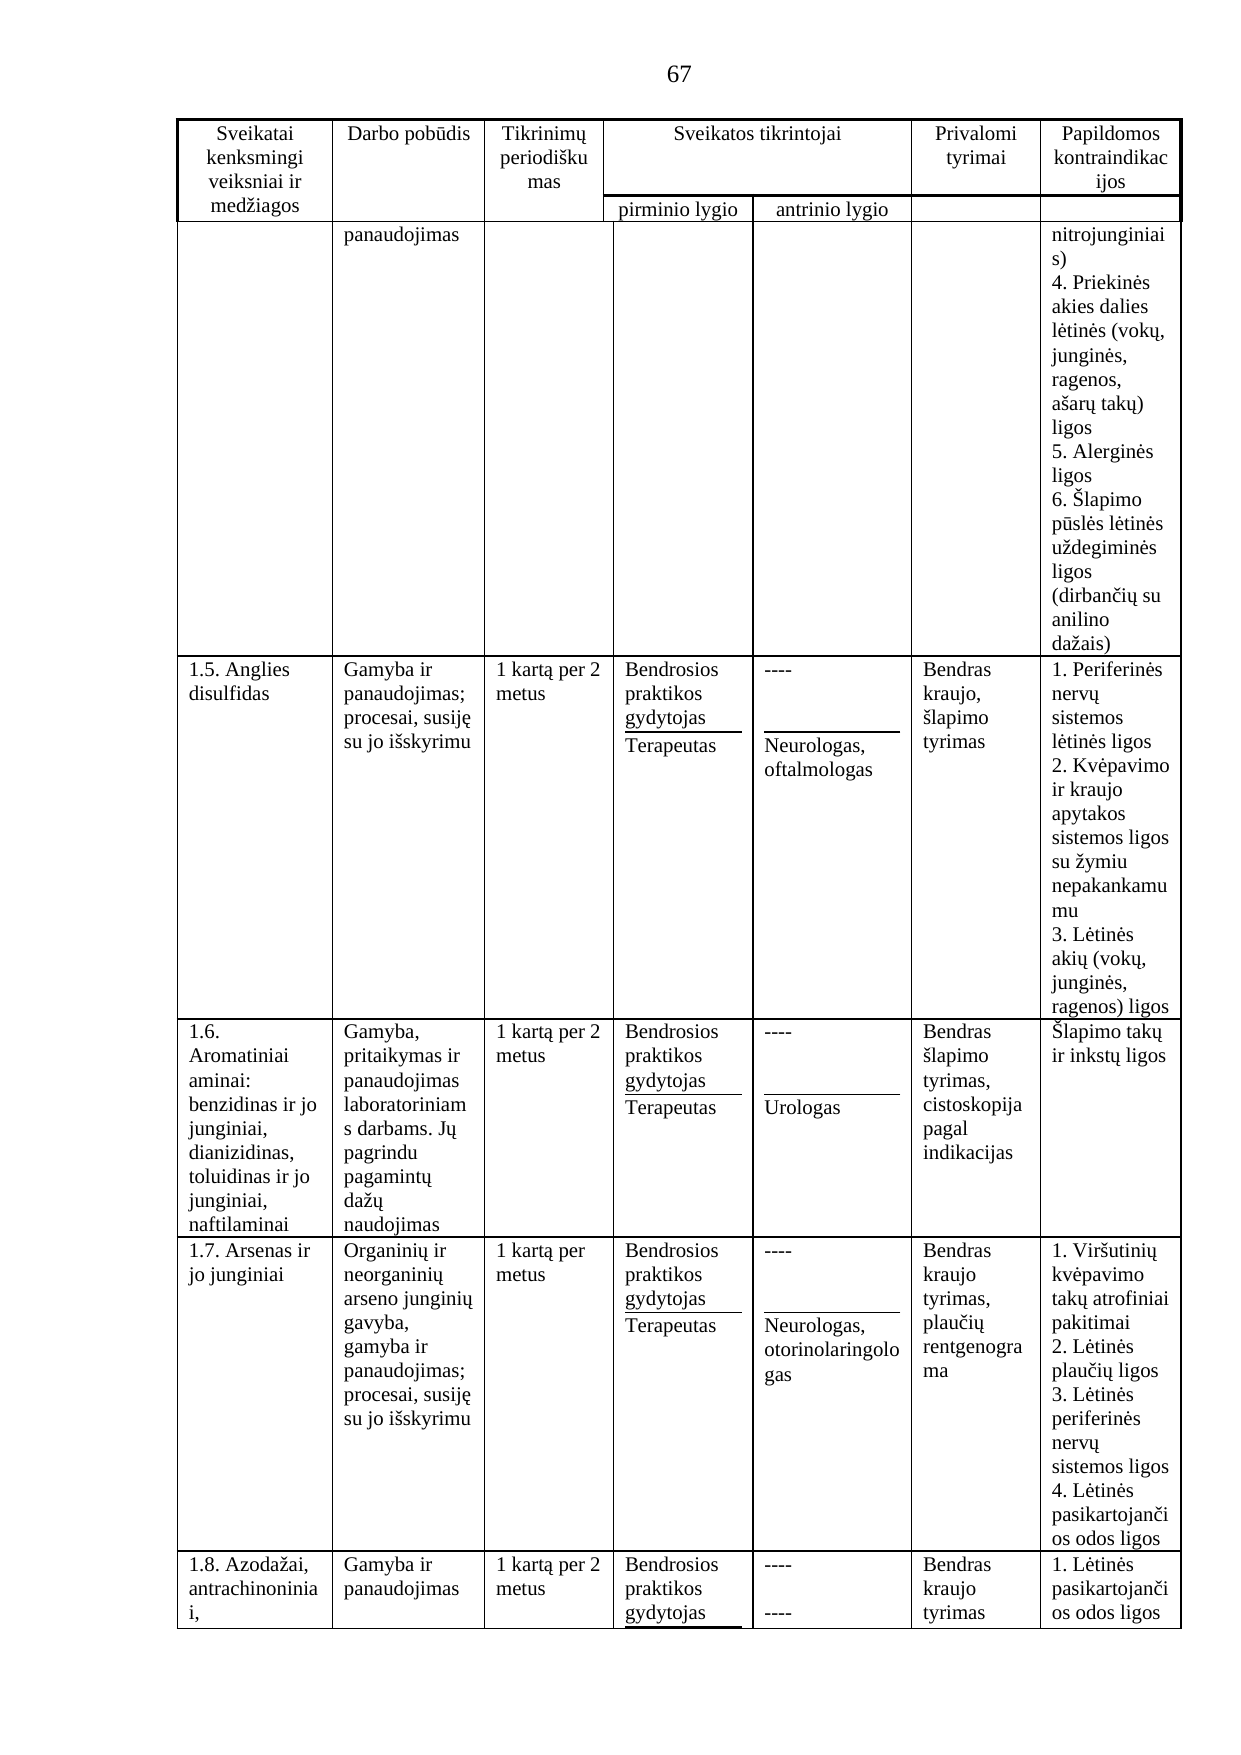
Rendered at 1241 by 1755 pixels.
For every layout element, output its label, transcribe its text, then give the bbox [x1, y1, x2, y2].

table_cell 1.5. Anglies disulfidas [178, 657, 332, 1018]
table_cell antrinio lygio [754, 197, 911, 221]
table_cell pirminio lygio [604, 197, 752, 221]
table_cell Bendras šlapimo tyrimas, cistoskopija pagal indikacijas [912, 1020, 1040, 1236]
table_cell [485, 222, 613, 655]
table_cell panaudojimas [333, 222, 484, 655]
table_cell Organinių ir neorganinių arseno junginių gavyba, gamyba ir panaudojimas; procesai, susiję su jo išskyrimu [333, 1238, 484, 1550]
table_cell Bendras kraujo tyrimas, plaučių rentgenograma [912, 1238, 1040, 1550]
table_cell Bendrosios praktikos gydytojas Terapeutas [614, 1020, 752, 1236]
table_cell ---- ---- [754, 1552, 911, 1628]
table_header Sveikatos tikrintojai [604, 121, 911, 193]
table_cell [912, 197, 1040, 221]
table_cell 1.7. Arsenas ir jo junginiai [178, 1238, 332, 1550]
table_cell Bendrosios praktikos gydytojas [614, 1552, 752, 1628]
table_cell 1. Periferinės nervų sistemos lėtinės ligos 2. Kvėpavimo ir kraujo apytakos sistemos ligos su žymiu nepakankamumu 3. Lėtinės akių (vokų, junginės, ragenos) ligos [1041, 657, 1180, 1018]
table_header Papildomos kontraindikacijos [1041, 121, 1179, 193]
table_cell 1.8. Azodažai, antrachinoniniai, [178, 1552, 332, 1628]
table_cell 1.6. Aromatiniai aminai: benzidinas ir jo junginiai, dianizidinas, toluidinas ir jo junginiai, naftilaminai [178, 1020, 332, 1236]
table_cell 1 kartą per 2 metus [485, 1552, 613, 1628]
table_header Sveikatai kenksmingi veiksniai ir medžiagos [179, 121, 332, 221]
table_header Darbo pobūdis [333, 121, 484, 221]
table_cell [178, 222, 332, 655]
table_cell Šlapimo takų ir inkstų ligos [1041, 1020, 1180, 1236]
table_cell [614, 222, 752, 655]
table_cell Bendrosios praktikos gydytojas Terapeutas [614, 657, 752, 1018]
table_cell 1 kartą per 2 metus [485, 657, 613, 1018]
table_cell Gamyba ir panaudojimas; procesai, susiję su jo išskyrimu [333, 657, 484, 1018]
table_cell ---- Urologas [754, 1020, 911, 1236]
table_cell ---- Neurologas, otorinolaringologas [754, 1238, 911, 1550]
table_cell nitrojunginiais) 4. Priekinės akies dalies lėtinės (vokų, junginės, ragenos, ašarų takų) ligos 5. Alerginės ligos 6. Šlapimo pūslės lėtinės uždegiminės ligos (dirbančių su anilino dažais) [1041, 222, 1180, 655]
table_cell [1041, 197, 1179, 221]
table_cell [912, 222, 1040, 655]
table_cell Bendras kraujo, šlapimo tyrimas [912, 657, 1040, 1018]
table_cell 1. Viršutinių kvėpavimo takų atrofiniai pakitimai 2. Lėtinės plaučių ligos 3. Lėtinės periferinės nervų sistemos ligos 4. Lėtinės pasikartojančios odos ligos [1041, 1238, 1180, 1550]
table_cell [754, 222, 911, 655]
table_cell 1. Lėtinės pasikartojančios odos ligos [1041, 1552, 1180, 1628]
table_cell Bendrosios praktikos gydytojas Terapeutas [614, 1238, 752, 1550]
table_cell 1 kartą per metus [485, 1238, 613, 1550]
table_cell Bendras kraujo tyrimas [912, 1552, 1040, 1628]
table_cell Gamyba, pritaikymas ir panaudojimas laboratoriniams darbams. Jų pagrindu pagamintų dažų naudojimas [333, 1020, 484, 1236]
table_header Tikrinimų periodiškumas [485, 121, 603, 221]
table_cell 1 kartą per 2 metus [485, 1020, 613, 1236]
table_header Privalomi tyrimai [912, 121, 1040, 193]
table_cell Gamyba ir panaudojimas [333, 1552, 484, 1628]
table_cell ---- Neurologas, oftalmologas [754, 657, 911, 1018]
